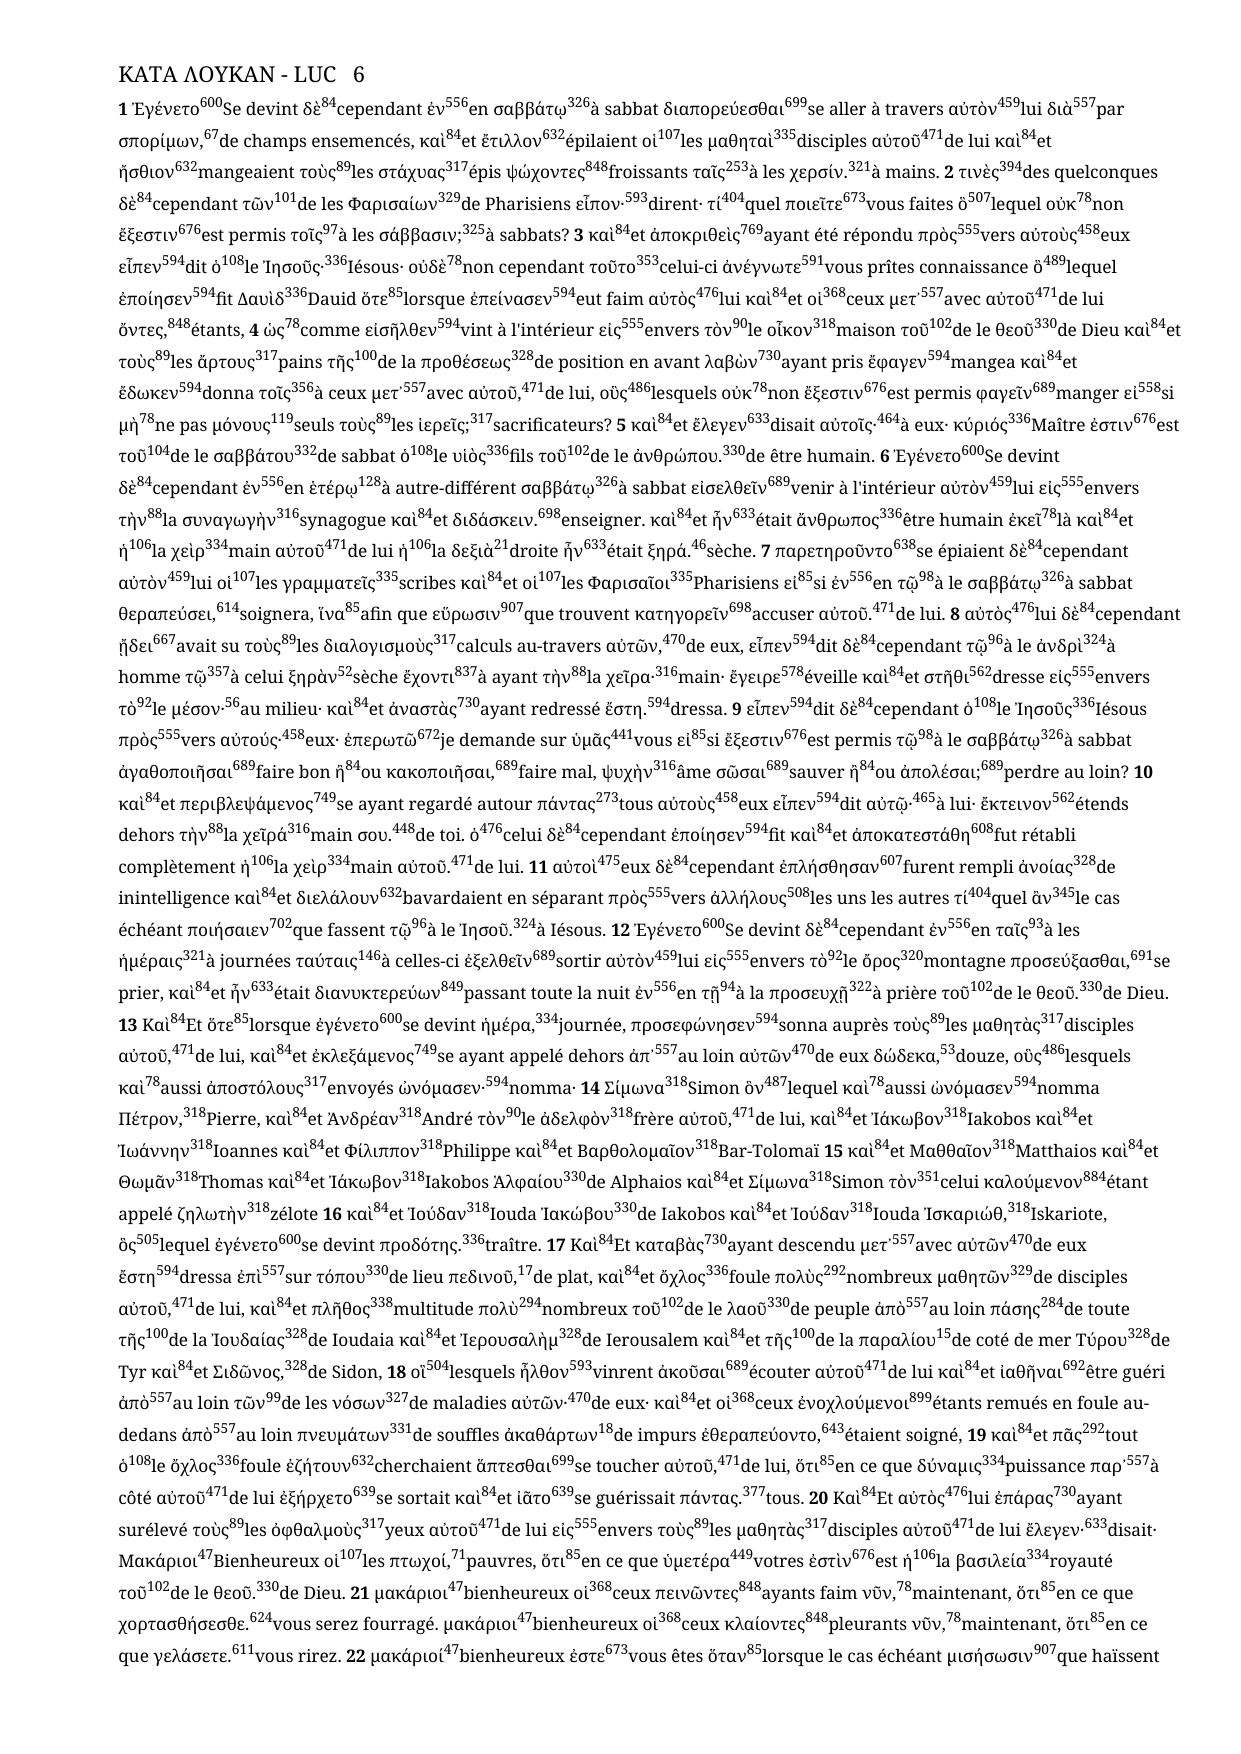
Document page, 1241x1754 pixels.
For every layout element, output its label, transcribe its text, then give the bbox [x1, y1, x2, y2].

text 1 Ἐγένετο600Se devint δὲ84cependant ἐν556en σαββάτῳ326à sabbat διαπορεύεσθαι699se aller à travers αὐτὸν459lui διὰ557par σπορίμων,67de champs ensemencés, καὶ84et ἔτιλλον632épilaient οἱ107les μαθηταὶ335disciples αὐτοῦ471de lui καὶ84et ἤσθιον632mangeaient τοὺς89les στάχυας317épis ψώχοντες848froissants ταῖς253à les χερσίν.321à mains. 2 τινὲς394des quelconques δὲ84cependant τῶν101de les Φαρισαίων329de Pharisiens εἶπον·593dirent· τί404quel ποιεῖτε673vous faites ὃ507lequel οὐκ78non ἔξεστιν676est permis τοῖς97à les σάββασιν;325à sabbats? 3 καὶ84et ἀποκριθεὶς769ayant été répondu πρὸς555vers αὐτοὺς458eux εἶπεν594dit ὁ108le Ἰησοῦς·336Iésous· οὐδὲ78non cependant τοῦτο353celui-ci ἀνέγνωτε591vous prîtes connaissance ὃ489lequel ἐποίησεν594fit Δαυὶδ336Dauid ὅτε85lorsque ἐπείνασεν594eut faim αὐτὸς476lui καὶ84et οἱ368ceux μετ᾽557avec αὐτοῦ471de lui ὄντες,848étants, 4 ὡς78comme εἰσῆλθεν594vint à l'intérieur εἰς555envers τὸν90le οἶκον318maison τοῦ102de le θεοῦ330de Dieu καὶ84et τοὺς89les ἄρτους317pains τῆς100de la προθέσεως328de position en avant λαβὼν730ayant pris ἔφαγεν594mangea καὶ84et ἔδωκεν594donna τοῖς356à ceux μετ᾽557avec αὐτοῦ,471de lui, οὓς486lesquels οὐκ78non ἔξεστιν676est permis φαγεῖν689manger εἰ558si μὴ78ne pas μόνους119seuls τοὺς89les ἱερεῖς;317sacrificateurs? 5 καὶ84et ἔλεγεν633disait αὐτοῖς·464à eux· κύριός336Maître ἐστιν676est τοῦ104de le σαββάτου332de sabbat ὁ108le υἱὸς336fils τοῦ102de le ἀνθρώπου.330de être humain. 6 Ἐγένετο600Se devint δὲ84cependant ἐν556en ἑτέρῳ128à autre-différent σαββάτῳ326à sabbat εἰσελθεῖν689venir à l'intérieur αὐτὸν459lui εἰς555envers τὴν88la συναγωγὴν316synagogue καὶ84et διδάσκειν.698enseigner. καὶ84et ἦν633était ἄνθρωπος336être humain ἐκεῖ78là καὶ84et ἡ106la χεὶρ334main αὐτοῦ471de lui ἡ106la δεξιὰ21droite ἦν633était ξηρά.46sèche. 7 παρετηροῦντο638se épiaient δὲ84cependant αὐτὸν459lui οἱ107les γραμματεῖς335scribes καὶ84et οἱ107les Φαρισαῖοι335Pharisiens εἰ85si ἐν556en τῷ98à le σαββάτῳ326à sabbat θεραπεύσει,614soignera, ἵνα85afin que εὕρωσιν907que trouvent κατηγορεῖν698accuser αὐτοῦ.471de lui. 8 αὐτὸς476lui δὲ84cependant ᾔδει667avait su τοὺς89les διαλογισμοὺς317calculs au-travers αὐτῶν,470de eux, εἶπεν594dit δὲ84cependant τῷ96à le ἀνδρὶ324à homme τῷ357à celui ξηρὰν52sèche ἔχοντι837à ayant τὴν88la χεῖρα·316main· ἔγειρε578éveille καὶ84et στῆθι562dresse εἰς555envers τὸ92le μέσον·56au milieu· καὶ84et ἀναστὰς730ayant redressé ἔστη.594dressa. 9 εἶπεν594dit δὲ84cependant ὁ108le Ἰησοῦς336Iésous πρὸς555vers αὐτούς·458eux· ἐπερωτῶ672je demande sur ὑμᾶς441vous εἰ85si ἔξεστιν676est permis τῷ98à le σαββάτῳ326à sabbat ἀγαθοποιῆσαι689faire bon ἢ84ou κακοποιῆσαι,689faire mal, ψυχὴν316âme σῶσαι689sauver ἢ84ou ἀπολέσαι;689perdre au loin? 10 καὶ84et περιβλεψάμενος749se ayant regardé autour πάντας273tous αὐτοὺς458eux εἶπεν594dit αὐτῷ·465à lui· ἔκτεινον562étends dehors τὴν88la χεῖρά316main σου.448de toi. ὁ476celui δὲ84cependant ἐποίησεν594fit καὶ84et ἀποκατεστάθη608fut rétabli complètement ἡ106la χεὶρ334main αὐτοῦ.471de lui. 11 αὐτοὶ475eux δὲ84cependant ἐπλήσθησαν607furent rempli ἀνοίας328de inintelligence καὶ84et διελάλουν632bavardaient en séparant πρὸς555vers ἀλλήλους508les uns les autres τί404quel ἂν345le cas échéant ποιήσαιεν702que fassent τῷ96à le Ἰησοῦ.324à Iésous. 12 Ἐγένετο600Se devint δὲ84cependant ἐν556en ταῖς93à les ἡμέραις321à journées ταύταις146à celles-ci ἐξελθεῖν689sortir αὐτὸν459lui εἰς555envers τὸ92le ὄρος320montagne προσεύξασθαι,691se prier, καὶ84et ἦν633était διανυκτερεύων849passant toute la nuit ἐν556en τῇ94à la προσευχῇ322à prière τοῦ102de le θεοῦ.330de Dieu. 13 Καὶ84Et ὅτε85lorsque ἐγένετο600se devint ἡμέρα,334journée, προσεφώνησεν594sonna auprès τοὺς89les μαθητὰς317disciples αὐτοῦ,471de lui, καὶ84et ἐκλεξάμενος749se ayant appelé dehors ἀπ᾽557au loin αὐτῶν470de eux δώδεκα,53douze, οὓς486lesquels καὶ78aussi ἀποστόλους317envoyés ὠνόμασεν·594nomma· 14 Σίμωνα318Simon ὃν487lequel καὶ78aussi ὠνόμασεν594nomma Πέτρον,318Pierre, καὶ84et Ἀνδρέαν318André τὸν90le ἀδελφὸν318frère αὐτοῦ,471de lui, καὶ84et Ἰάκωβον318Iakobos καὶ84et Ἰωάννην318Ioannes καὶ84et Φίλιππον318Philippe καὶ84et Βαρθολομαῖον318Bar-Tolomaï 15 καὶ84et Μαθθαῖον318Matthaios καὶ84et Θωμᾶν318Thomas καὶ84et Ἰάκωβον318Iakobos Ἁλφαίου330de Alphaios καὶ84et Σίμωνα318Simon τὸν351celui καλούμενον884étant appelé ζηλωτὴν318zélote 16 καὶ84et Ἰούδαν318Iouda Ἰακώβου330de Iakobos καὶ84et Ἰούδαν318Iouda Ἰσκαριώθ,318Iskariote, ὃς505lequel ἐγένετο600se devint προδότης.336traître. 17 Καὶ84Et καταβὰς730ayant descendu μετ᾽557avec αὐτῶν470de eux ἔστη594dressa ἐπὶ557sur τόπου330de lieu πεδινοῦ,17de plat, καὶ84et ὄχλος336foule πολὺς292nombreux μαθητῶν329de disciples αὐτοῦ,471de lui, καὶ84et πλῆθος338multitude πολὺ294nombreux τοῦ102de le λαοῦ330de peuple ἀπὸ557au loin πάσης284de toute τῆς100de la Ἰουδαίας328de Ioudaia καὶ84et Ἰερουσαλὴμ328de Ierousalem καὶ84et τῆς100de la παραλίου15de coté de mer Τύρου328de Tyr καὶ84et Σιδῶνος,328de Sidon, 18 οἳ504lesquels ἦλθον593vinrent ἀκοῦσαι689écouter αὐτοῦ471de lui καὶ84et ἰαθῆναι692être guéri ἀπὸ557au loin τῶν99de les νόσων327de maladies αὐτῶν·470de eux· καὶ84et οἱ368ceux ἐνοχλούμενοι899étants remués en foule au-dedans ἀπὸ557au loin πνευμάτων331de souffles ἀκαθάρτων18de impurs ἐθεραπεύοντο,643étaient soigné, 19 καὶ84et πᾶς292tout ὁ108le ὄχλος336foule ἐζήτουν632cherchaient ἅπτεσθαι699se toucher αὐτοῦ,471de lui, ὅτι85en ce que δύναμις334puissance παρ᾽557à côté αὐτοῦ471de lui ἐξήρχετο639se sortait καὶ84et ἰᾶτο639se guérissait πάντας.377tous. 20 Καὶ84Et αὐτὸς476lui ἐπάρας730ayant surélevé τοὺς89les ὀφθαλμοὺς317yeux αὐτοῦ471de lui εἰς555envers τοὺς89les μαθητὰς317disciples αὐτοῦ471de lui ἔλεγεν·633disait· Μακάριοι47Bienheureux οἱ107les πτωχοί,71pauvres, ὅτι85en ce que ὑμετέρα449votres ἐστὶν676est ἡ106la βασιλεία334royauté τοῦ102de le θεοῦ.330de Dieu. 21 μακάριοι47bienheureux οἱ368ceux πεινῶντες848ayants faim νῦν,78maintenant, ὅτι85en ce que χορτασθήσεσθε.624vous serez fourragé. μακάριοι47bienheureux οἱ368ceux κλαίοντες848pleurants νῦν,78maintenant, ὅτι85en ce que γελάσετε.611vous rirez. 22 μακάριοί47bienheureux ἐστε673vous êtes ὅταν85lorsque le cas échéant μισήσωσιν907que haïssent ὑμᾶς441vous οἱ107les ἄνθρωποι335êtres humains καὶ84et ὅταν85lorsque le cas échéant ἀφορίσωσιν907que délimitent au loin ὑμᾶς441vous καὶ84et ὀνειδίσωσιν907que réprouvent καὶ84et ἐκβάλωσιν907que éjectent τὸ92le ὄνομα320nom ὑμῶν447de vous ὡς85comme πονηρὸν56méchant ἕνεκα560à cause τοῦ102de le υἱοῦ330de fils τοῦ102de le ἀνθρώπου·330de être humain· 23 χάρητε570soyez étés de joie ἐν556en ἐκείνῃ147à celle-là τῇ94à la ἡμέρᾳ322à journée καὶ84et σκιρτήσατε,561tressaillez, ἰδοὺ311voici γὰρ84car ὁ108le μισθὸς336salaire ὑμῶν447de vous πολὺς48nombreux ἐν556en τῷ96à le οὐρανῷ·324à ciel· κατὰ555selon τὰ91les αὐτὰ352mêmes γὰρ84car ἐποίουν632faisaient τοῖς95à les προφήταις323à prophètes οἱ107les πατέρες335pères αὐτῶν.470de eux. 24 Πλὴν84Toutefois οὐαὶ309Ouai ὑμῖν444à vous τοῖς95à les πλουσίοις,59à riches, ὅτι85en ce que ἀπέχετε673vous tenez au loin τὴν88la παράκλησιν316appel à côté ὑμῶν.447de vous. 25 οὐαὶ309Ouai ὑμῖν,444à vous, οἱ373ceux ἐμπεπλησμένοι826ayants étés remplis dans νῦν,78maintenant, ὅτι85en ce que πεινάσετε.611vous aurez faim. οὐαί,309Ouai, οἱ373ceux γελῶντες853riants νῦν,78maintenant, ὅτι85en ce que πενθήσετε611vous endeuillerez καὶ84et κλαύσετε.611vous pleurerez. 26 οὐαὶ309Ouai ὅταν85lorsque le cas échéant ὑμᾶς441vous καλῶς78bellement εἴπωσιν907que disent πάντες291tous οἱ107les ἄνθρωποι·335êtres humains· κατὰ555selon τὰ91les αὐτὰ352mêmes γὰρ84car ἐποίουν632faisaient τοῖς95à les ψευδοπροφήταις323à faux prophètes οἱ107les πατέρες335pères αὐτῶν.470de eux. 27 ἀλλὰ84mais ὑμῖν444à vous λέγω672je dis τοῖς356à ceux ἀκούουσιν·836à écoutants· ἀγαπᾶτε577aimez τοὺς89les ἐχθροὺς53ennemis ὑμῶν,447de vous, καλῶς78bellement ποιεῖτε577faites τοῖς356à ceux μισοῦσιν836à haïssants ὑμᾶς,441vous, 28 εὐλογεῖτε577élogiez τοὺς350ceux καταρωμένους857se faisants imprécation de haut en bas ὑμᾶς,441vous, προσεύχεσθε581que vous vous priez περὶ557autour τῶν362de ceux ἐπηρεαζόντων842de calomniants ὑμᾶς.441vous. 29 τῷ357à celui τύπτοντί837à tapant σε442toi ἐπὶ555sur τὴν88la σιαγόνα316mâchoire πάρεχε578fournis καὶ78aussi τὴν88la ἄλλην,376autre, καὶ84et ἀπὸ557au loin τοῦ363de celui αἴροντός843de levant σου448de toi τὸ92le ἱμάτιον320himation καὶ78aussi τὸν90le χιτῶνα318chiton μὴ78ne pas κωλύσῃς.906que tu empêches. 30 Παντὶ383à Tout αἰτοῦντί837à demandant σε442toi δίδου,578donne, καὶ84et ἀπὸ557au loin τοῦ363de celui αἴροντος843de levant τὰ91les σὰ439tiens μὴ78ne pas ἀπαίτει.578redemande au loin. 31 Καὶ84Et καθὼς78de haut en bas comme θέλετε673vous voulez ἵνα85afin que ποιῶσιν929que fassent ὑμῖν444à vous οἱ107les ἄνθρωποι335êtres humains ποιεῖτε577faites αὐτοῖς464à eux ὁμοίως.78semblablement. 32 καὶ84et εἰ85si ἀγαπᾶτε673vous aimez τοὺς350ceux ἀγαπῶντας830aimants ὑμᾶς,441vous, ποία413quelle ὑμῖν444à vous χάρις334grâce ἐστίν;676est? καὶ78aussi γὰρ84car οἱ107les ἁμαρτωλοὶ71pécheurs τοὺς350ceux ἀγαπῶντας830aimants αὐτοὺς458eux ἀγαπῶσιν.675aiment. 33 καὶ78aussi γὰρ84car ἐὰν85si le cas échéant ἀγαθοποιῆτε927que vous fassiez bon τοὺς350ceux ἀγαθοποιοῦντας830faisants bon ὑμᾶς,441vous, ποία413quelle ὑμῖν444à vous χάρις334grâce ἐστίν;676est? καὶ78aussi οἱ107les ἁμαρτωλοὶ71pécheurs τὸ92le αὐτὸ353même ποιοῦσιν.675font. 34 καὶ84et ἐὰν85si le cas échéant δανίσητε905que vous prêtiez παρ᾽557à côté ὧν498de lesquels ἐλπίζετε673vous espérez λαβεῖν,689prendre, ποία413quelle ὑμῖν444à vous χάρις334grâce ἐστίν;676est? καὶ78aussi ἁμαρτωλοὶ71pécheurs ἁμαρτωλοῖς59à pécheurs δανίζουσιν675prêtent ἵνα85afin que ἀπολάβωσιν907que reçoivent loin τὰ91les ἴσα.55égaux. 35 πλὴν84toutefois ἀγαπᾶτε577aimez τοὺς89les ἐχθροὺς53ennemis ὑμῶν447de vous καὶ84et ἀγαθοποιεῖτε577faites bon καὶ84et δανίζετε577prêtez μηδὲν380pas un ἀπελπίζοντες·848attendants loin· καὶ84et ἔσται620se sera ὁ108le μισθὸς336salaire ὑμῶν447de vous πολύς,395nombreux, καὶ84et ἔσεσθε617vous vous serez υἱοὶ335fils ὑψίστου,66de très haut, ὅτι85en ce que αὐτὸς476lui χρηστός48utile bon ἐστιν676est ἐπὶ555sur τοὺς89les ἀχαρίστους53ingrats καὶ84et πονηρούς.53méchants. 36 Γίνεσθε581Que vous vous devenez οἰκτίρμονες47compatissants καθὼς78de haut en bas comme ὁ108le πατὴρ336père ὑμῶν447de vous οἰκτίρμων48compatissant ἐστίν.676est. 37 Καὶ84Et μὴ78ne pas κρίνετε,577jugez, καὶ84et οὐ78non μὴ78ne pas κριθῆτε·917que vous soyez jugé· καὶ84et μὴ78ne pas καταδικάζετε,577exécutez en justice de haut en bas, καὶ84et οὐ78non μὴ78ne pas καταδικασθῆτε.917que vous soyez exécuté en justice de haut en bas. ἀπολύετε,577déliez au loin, καὶ84et ἀπολυθήσεσθε·624vous serez délié au loin· 38 δίδοτε,577donnez, καὶ84et δοθήσεται627sera donné ὑμῖν·444à vous· μέτρον320mesure καλὸν6beau πεπιεσμένον807ayant été serré σεσαλευμένον807ayant été ébranlé ὑπερεκχυννόμενον886étant déversé au-dessus δώσουσιν613donneront εἰς555envers τὸν90le κόλπον318sein ὑμῶν·447de vous· ᾧ151à lequel γὰρ84car μέτρῳ326à mesure μετρεῖτε673vous mesurez ἀντιμετρηθήσεται627sera mesuré en échange ὑμῖν.444à vous. 39 Εἶπεν594Dit δὲ84cependant καὶ78aussi παραβολὴν316parabole αὐτοῖς·464à eux· μήτι345ne serait-ce que δύναται682se peut τυφλὸς72aveugle τυφλὸν54aveugle ὁδηγεῖν;698guider en chemin? οὐχὶ345non pas ἀμφότεροι394tous deux εἰς555envers βόθυνον318fosse ἐμπεσοῦνται;619se tomberont dans? 40 οὐκ78non ἔστιν676est μαθητὴς336disciple ὑπὲρ555au-dessus τὸν90le διδάσκαλον·318enseignant· κατηρτισμένος822ayant été ajusté complètement δὲ84cependant πᾶς395tout ἔσται620se sera ὡς85comme ὁ108le διδάσκαλος336enseignant αὐτοῦ.471de lui. 41 Τί404Quel δὲ84cependant βλέπεις674tu regardes τὸ92le κάρφος320brindille τὸ353ce ἐν556en τῷ96à le ὀφθαλμῷ324à oeil τοῦ102de le ἀδελφοῦ330de frère σου,448de toi, τὴν88la δὲ84cependant δοκὸν316poutre τὴν349celle ἐν556en τῷ256à le ἰδίῳ126à en propre ὀφθαλμῷ324à oeil οὐ78non κατανοεῖς;674tu intelliges contre? 42 πῶς78comment? δύνασαι680tu te peux λέγειν698dire τῷ96à le ἀδελφῷ324à frère σου·448de toi· ἀδελφέ,342frère, ἄφες562abandonne ἐκβάλω904que j'éjecte τὸ92le κάρφος320brindille τὸ353ce ἐν556en τῷ96à le ὀφθαλμῷ324à oeil σου,448de toi, αὐτὸς531toi-même τὴν88la ἐν556en τῷ96à le ὀφθαλμῷ324à oeil σου448de toi δοκὸν316poutre οὐ78non βλέπων;849regardant? ὑποκριτά,342hypocrite, ἔκβαλε562éjecte πρῶτον78premièrement τὴν88la δοκὸν316poutre ἐκ557hors τοῦ102de le ὀφθαλμοῦ330de oeil σου,448de toi, καὶ84et τότε78alors διαβλέψεις612tu regarderas à travers τὸ92le κάρφος320brindille τὸ353ce ἐν556en τῷ96à le ὀφθαλμῷ324à oeil τοῦ102de le ἀδελφοῦ330de frère σου448de toi ἐκβαλεῖν.689éjecter. 43 Οὐ78Non γάρ84car ἐστιν676est δένδρον338arbre καλὸν25beau ποιοῦν851faisant καρπὸν318fruit σαπρόν,4pourri, οὐδὲ84non cependant πάλιν78de nouveau δένδρον338arbre σαπρὸν25pourri ποιοῦν851faisant καρπὸν318fruit καλόν.4beau. 44 ἕκαστον397chacun γὰρ84car δένδρον338arbre ἐκ557hors τοῦ262de le ἰδίου132de en propre καρποῦ330de fruit γινώσκεται·688est connu· οὐ78non γὰρ84car ἐξ557hors ἀκανθῶν327de épines συλλέγουσιν675cueillent ensemble σῦκα319figues οὐδὲ84non cependant ἐκ557hors βάτου328de buisson de ronce σταφυλὴν316grappe de raisins τρυγῶσιν.675vendangent. 45 ὁ108le ἀγαθὸς23bon ἄνθρωπος336être humain ἐκ557hors τοῦ102de le ἀγαθοῦ17de bon θησαυροῦ330de trésor τῆς100de la καρδίας328de coeur προφέρει676porte en avant τὸ92le ἀγαθόν,56bon, καὶ84et ὁ108le πονηρὸς72méchant ἐκ557hors τοῦ102de le πονηροῦ66de méchant προφέρει676porte en avant τὸ92le πονηρόν·56méchant· ἐκ557hors γὰρ84car περισσεύματος332de superflu καρδίας328de coeur λαλεῖ676bavarde τὸ110le στόμα338bouche αὐτοῦ.471de lui. 46 Τί404Quel δέ84cependant με422moi καλεῖτε·673vous appelez· κύριε342Maître κύριε,342Maître, καὶ84et οὐ78non ποιεῖτε673vous faites ἃ488lesquels λέγω;672je dis? 47 Πᾶς395Tout ὁ505celui ἐρχόμενος876se venant πρός555vers με422moi καὶ84et ἀκούων849écoutant μου429de moi τῶν101de les λόγων329de discours καὶ84et ποιῶν849faisant αὐτούς,458eux, ὑποδείξω610je montrerai en dessous ὑμῖν444à vous τίνι406à quel ἐστὶν676est ὅμοιος·48semblable· 48 ὅμοιός48semblable ἐστιν676est ἀνθρώπῳ324à être humain οἰκοδομοῦντι837à édifiant en maison οἰκίαν316maison d'habitation ὃς505lequel ἔσκαψεν594bêcha καὶ84et ἐβάθυνεν594approfondit καὶ84et ἔθηκεν594posa θεμέλιον318fondement ἐπὶ555sur τὴν88la πέτραν·316roche· πλημμύρης328de inondation δὲ84cependant γενομένης741de se ayante devenue προσέρηξεν594fracassa auprès ὁ108le ποταμὸς336fleuve τῇ94à la οἰκίᾳ322à maison d'habitation ἐκείνῃ,147à celle-là, καὶ84et οὐκ78non ἴσχυσεν594eut la ténacité σαλεῦσαι689ébranler αὐτὴν457elle διὰ555par le fait de τὸ353ce καλῶς78bellement οἰκοδομῆσθαι697avoir été édifié en maison αὐτήν.457elle. 49 ὁ369celui δὲ84cependant ἀκούσας730ayant écouté καὶ84et μὴ78ne pas ποιήσας730ayant fait ὅμοιός48semblable ἐστιν676est ἀνθρώπῳ324à être humain οἰκοδομήσαντι722à ayant édifié en maison οἰκίαν316maison d'habitation ἐπὶ555sur τὴν88la γῆν316terre χωρὶς560séparément θεμελίου,330de fondement, ᾗ491à laquelle προσέρρηξεν594fracassa auprès ὁ108le ποταμός,336fleuve, καὶ84et εὐθὺς78directement συνέπεσεν594tomba ensemble καὶ84et ἐγένετο600se devint τὸ110le ῥῆγμα338fracture τῆς100de la οἰκίας328de maison d'habitation ἐκείνης153de celle-là μέγα.50grand. [118, 93, 1181, 1667]
text ΚΑΤΑ ΛΟΥΚΑΝ - LUC 6 [118, 59, 1181, 89]
